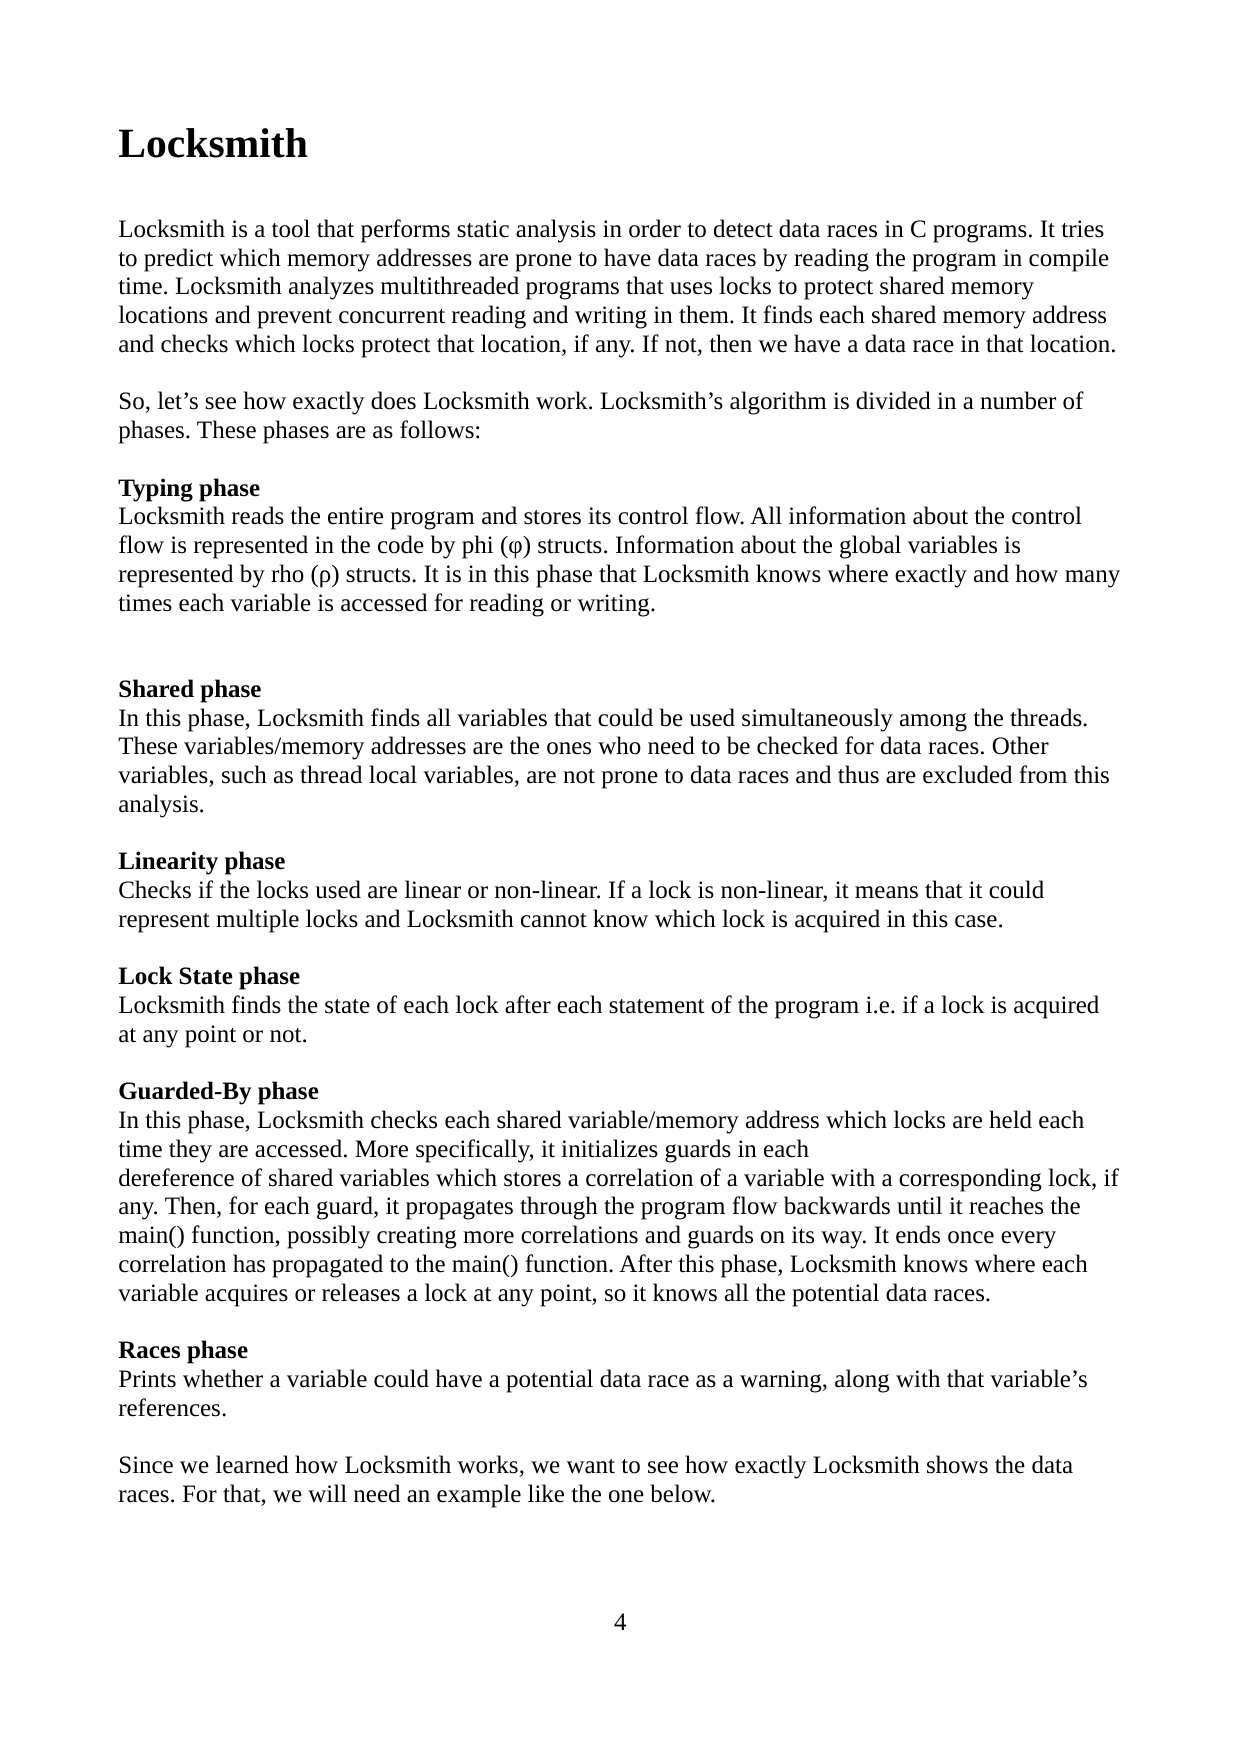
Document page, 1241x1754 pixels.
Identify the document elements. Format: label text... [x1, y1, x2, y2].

text Locksmith [118, 118, 1122, 166]
text Prints whether a variable could have a potential data race as a warning, along with that variable’s references. [118, 1364, 1122, 1421]
text In this phase, Locksmith checks each shared variable/memory address which locks are held each time they are accessed. More specifically, it initializes guards in each [118, 1105, 1122, 1163]
text So, let’s see how exactly does Locksmith work. Locksmith’s algorithm is divided in a number of phases. These phases are as follows: [118, 386, 1122, 444]
text In this phase, Locksmith finds all variables that could be used simultaneously among the threads. These variables/memory addresses are the ones who need to be checked for data races. Other variables, such as thread local variables, are not prone to data races and thus are excluded from this analysis. [118, 703, 1122, 818]
text Locksmith reads the entire program and stores its control flow. All information about the control flow is represented in the code by phi (φ) structs. Information about the global variables is represented by rho (ρ) structs. It is in this phase that Locksmith knows where exactly and how many times each variable is accessed for reading or writing. [118, 501, 1122, 616]
text Locksmith finds the state of each lock after each statement of the program i.e. if a lock is acquired at any point or not. [118, 990, 1122, 1048]
text dereference of shared variables which stores a correlation of a variable with a corresponding lock, if any. Then, for each guard, it propagates through the program flow backwards until it reaches the main() function, possibly creating more correlations and guards on its way. It ends once every correlation has propagated to the main() function. After this phase, Locksmith knows where each variable acquires or releases a lock at any point, so it knows all the potential data races. [118, 1163, 1122, 1306]
text Guarded-By phase [118, 1076, 1122, 1105]
text Lock State phase [118, 961, 1122, 990]
text Typing phase [118, 473, 1122, 501]
text Locksmith is a tool that performs static analysis in order to detect data races in C programs. It tries to predict which memory addresses are prone to have data races by reading the program in compile time. Locksmith analyzes multithreaded programs that uses locks to protect shared memory locations and prevent concurrent reading and writing in them. It finds each shared memory address and checks which locks protect that location, if any. If not, then we have a data race in that location. [118, 214, 1122, 358]
text Since we learned how Locksmith works, we want to see how exactly Locksmith shows the data races. For that, we will need an example like the one below. [118, 1450, 1122, 1508]
text Linearity phase [118, 846, 1122, 875]
text Shared phase [118, 674, 1122, 703]
text Checks if the locks used are linear or non-linear. If a lock is non-linear, it means that it could represent multiple locks and Locksmith cannot know which lock is acquired in this case. [118, 875, 1122, 933]
text Races phase [118, 1335, 1122, 1364]
